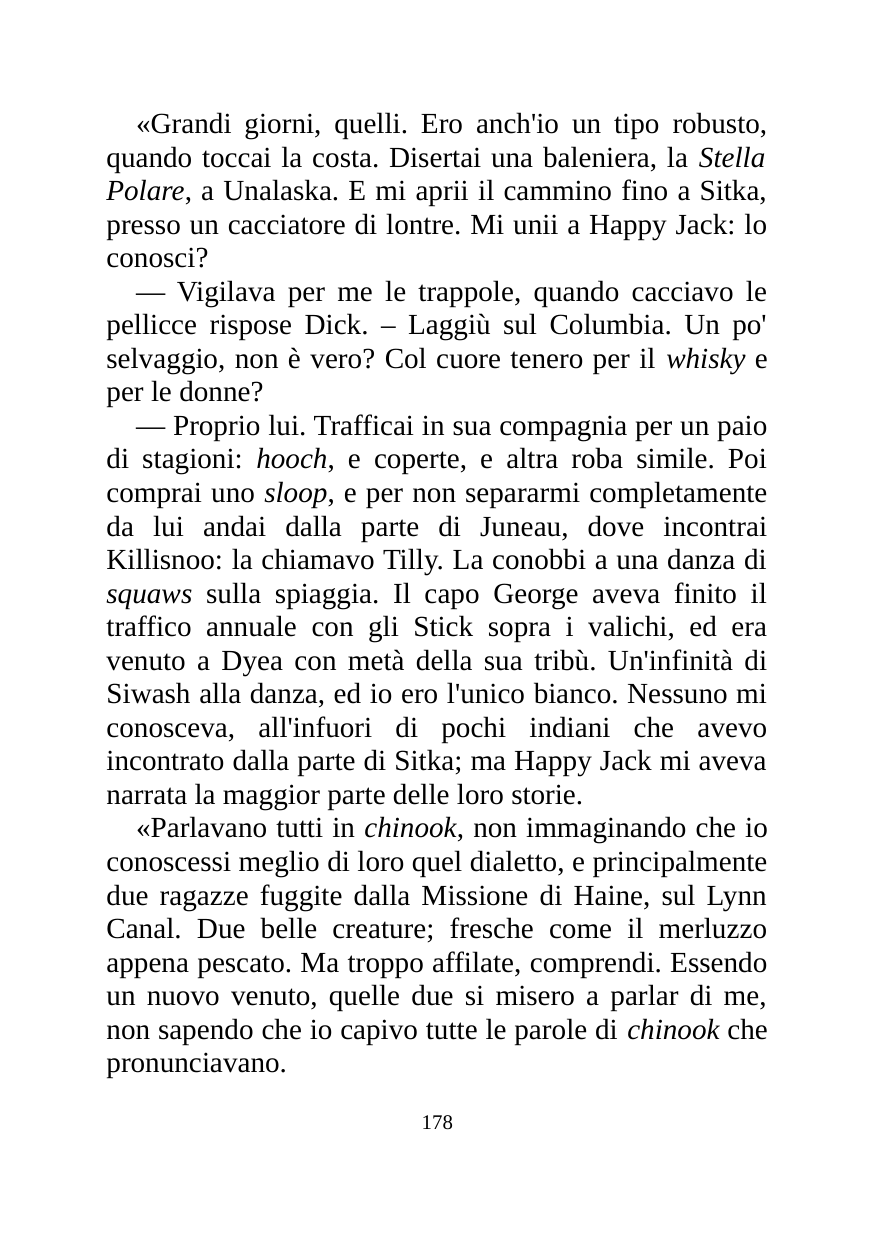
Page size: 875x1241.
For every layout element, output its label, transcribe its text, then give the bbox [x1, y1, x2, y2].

text — Proprio lui. Trafficai in sua compagnia per un paio di stagioni: hooch, e coperte, e altra roba simile. Poi comprai uno sloop, e per non separarmi completamente da lui andai dalla parte di Juneau, dove incontrai Killisnoo: la chiamavo Tilly. La conobbi a una danza di squaws sulla spiaggia. Il capo George aveva finito il traffico annuale con gli Stick sopra i valichi, ed era venuto a Dyea con metà della sua tribù. Un'infinità di Siwash alla danza, ed io ero l'unico bianco. Nessuno mi conosceva, all'infuori di pochi indiani che avevo incontrato dalla parte di Sitka; ma Happy Jack mi aveva narrata la maggior parte delle loro storie. [106, 408, 768, 811]
text «Grandi giorni, quelli. Ero anch'io un tipo robusto, quando toccai la costa. Disertai una baleniera, la Stella Polare, a Unalaska. E mi aprii il cammino fino a Sitka, presso un cacciatore di lontre. Mi unii a Happy Jack: lo conosci? [106, 106, 768, 274]
text «Parlavano tutti in chinook, non immaginando che io conoscessi meglio di loro quel dialetto, e principalmente due ragazze fuggite dalla Missione di Haine, sul Lynn Canal. Due belle creature; fresche come il merluzzo appena pescato. Ma troppo affilate, comprendi. Essendo un nuovo venuto, quelle due si misero a parlar di me, non sapendo che io capivo tutte le parole di chinook che pronunciavano. [106, 811, 768, 1079]
text — Vigilava per me le trappole, quando cacciavo le pellicce rispose Dick. – Laggiù sul Columbia. Un po' selvaggio, non è vero? Col cuore tenero per il whisky e per le donne? [106, 274, 768, 408]
